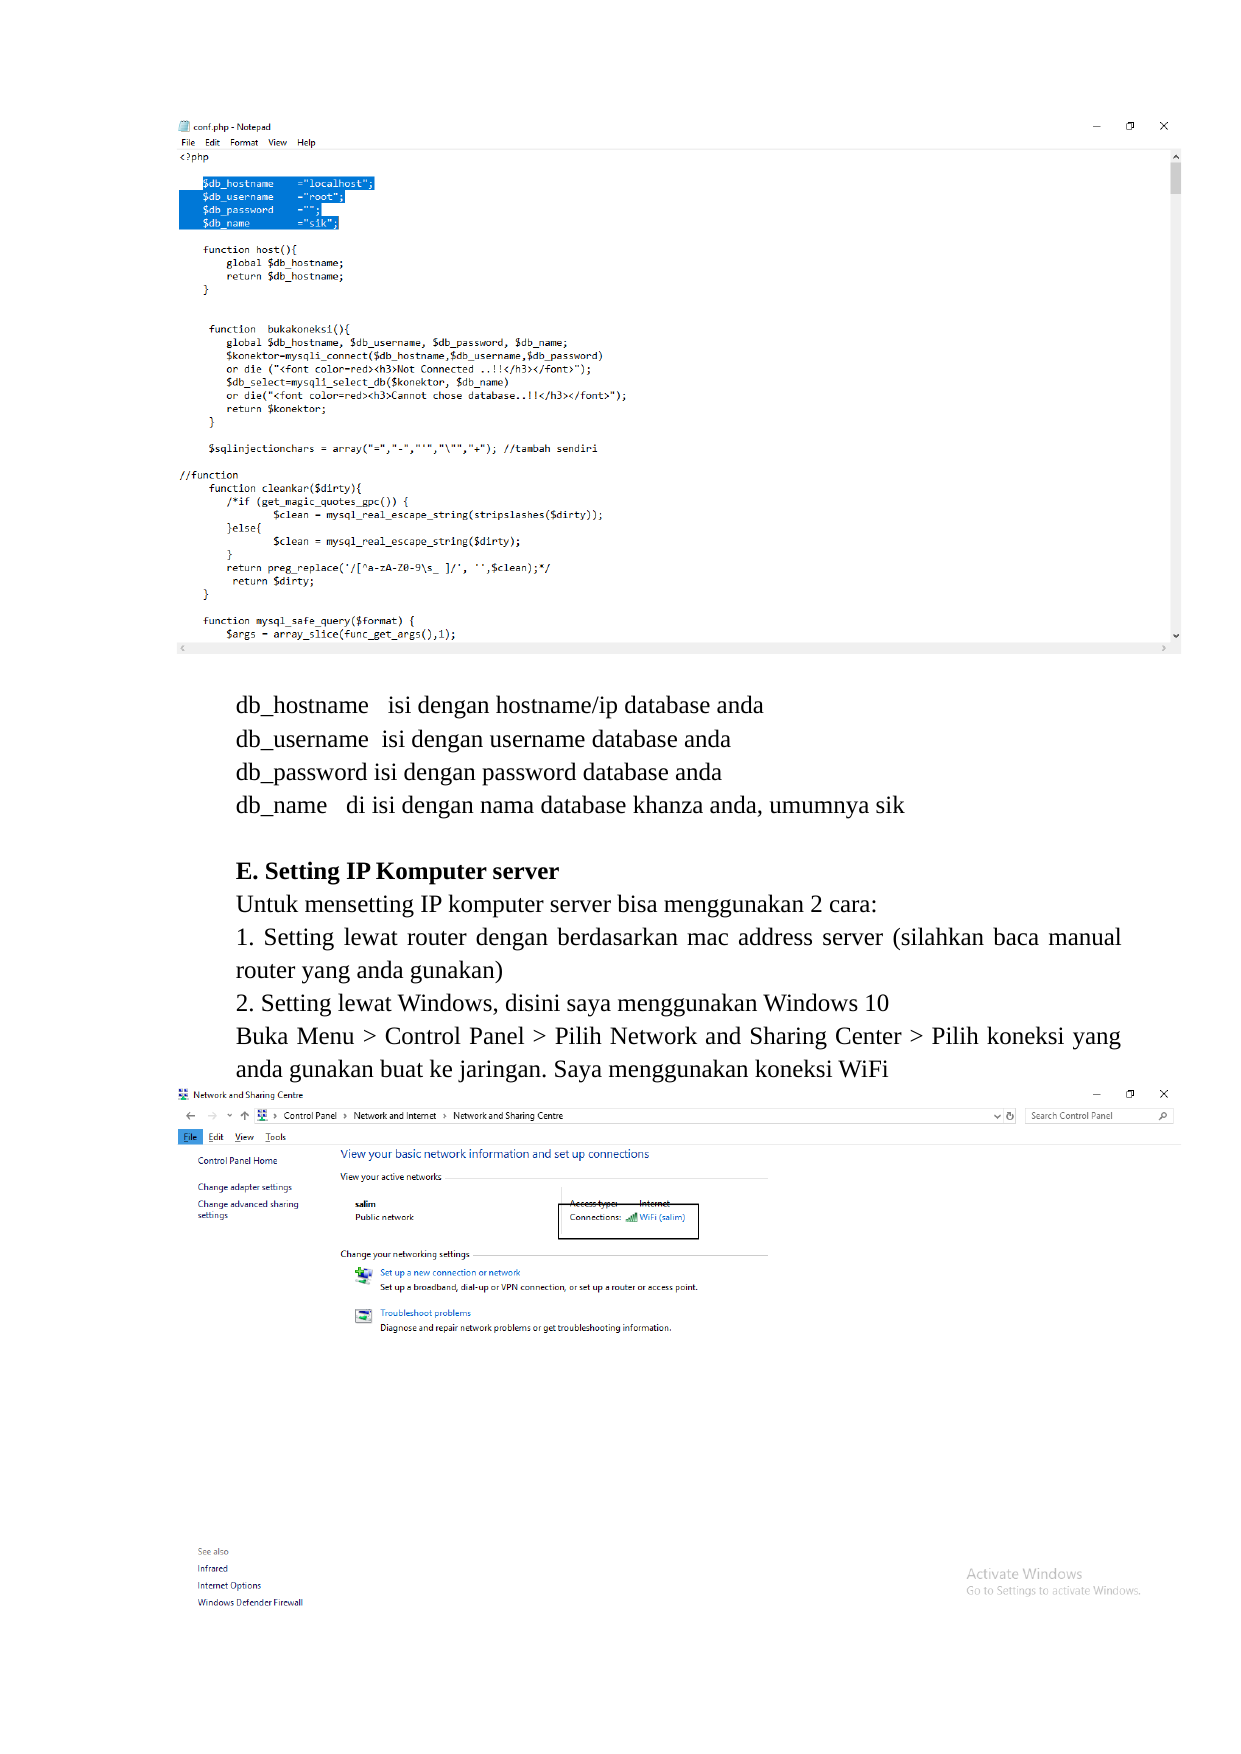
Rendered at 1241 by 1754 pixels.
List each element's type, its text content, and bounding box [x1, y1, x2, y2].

picture [176, 1086, 1182, 1622]
text db_password isi dengan password database anda [236, 757, 1122, 785]
text db_hostname isi dengan hostname/ip database anda [236, 691, 1122, 719]
text db_username isi dengan username database anda [236, 724, 1122, 752]
text 2. Setting lewat Windows, disini saya menggunakan Windows 10 [236, 988, 1122, 1017]
text db_name di isi dengan nama database khanza anda, umumnya sik [236, 790, 1122, 818]
picture [176, 118, 1182, 654]
text E. Setting IP Komputer server [236, 856, 1122, 884]
text Untuk mensetting IP komputer server bisa menggunakan 2 cara: [236, 889, 1122, 917]
text Buka Menu > Control Panel > Pilih Network and Sharing Center > Pilih koneksi yang anda gunakan buat ke jaringan. Saya menggunakan koneksi WiFi [236, 1021, 1122, 1083]
text 1. Setting lewat router dengan berdasarkan mac address server (silahkan baca manual router yang anda gunakan) [236, 922, 1122, 983]
